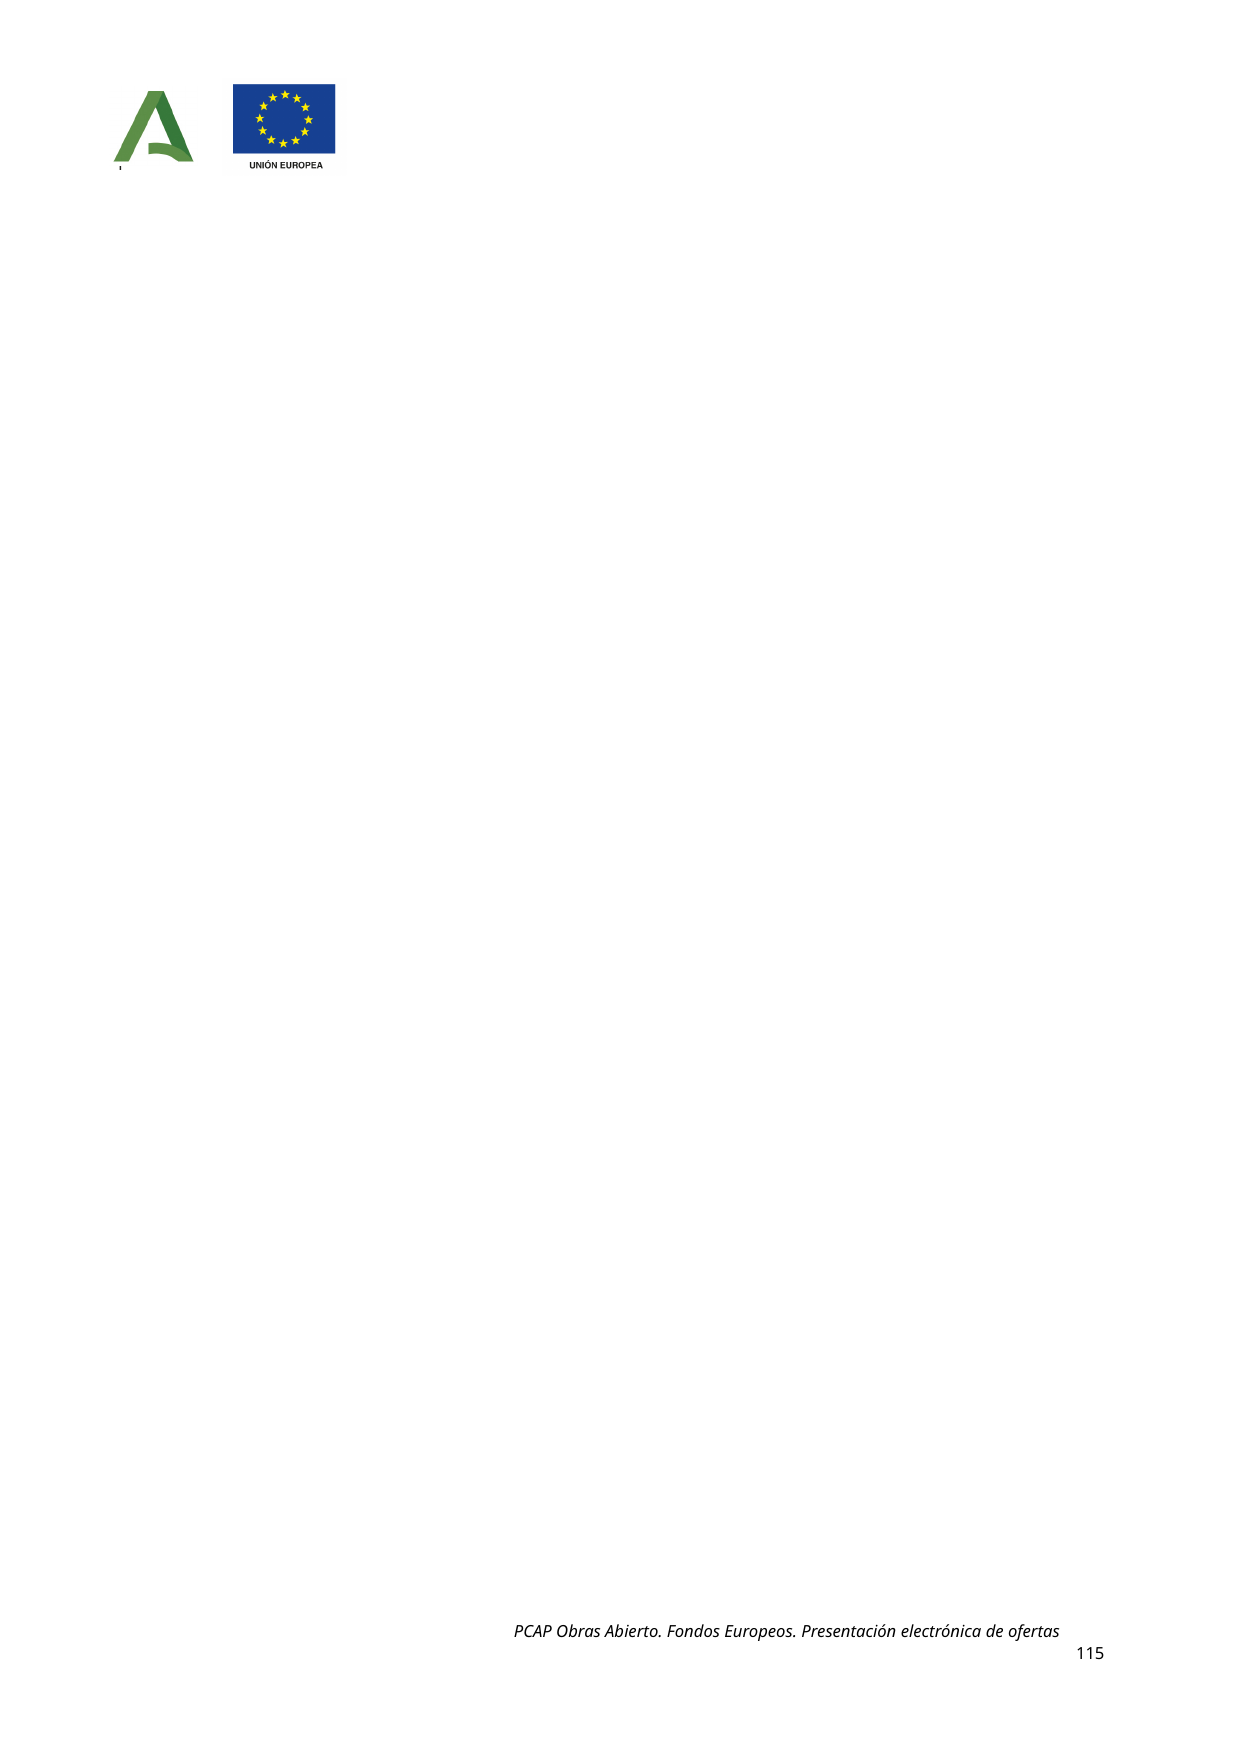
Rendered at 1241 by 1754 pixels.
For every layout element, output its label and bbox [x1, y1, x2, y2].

picture [109, 86, 198, 166]
picture [221, 78, 347, 176]
